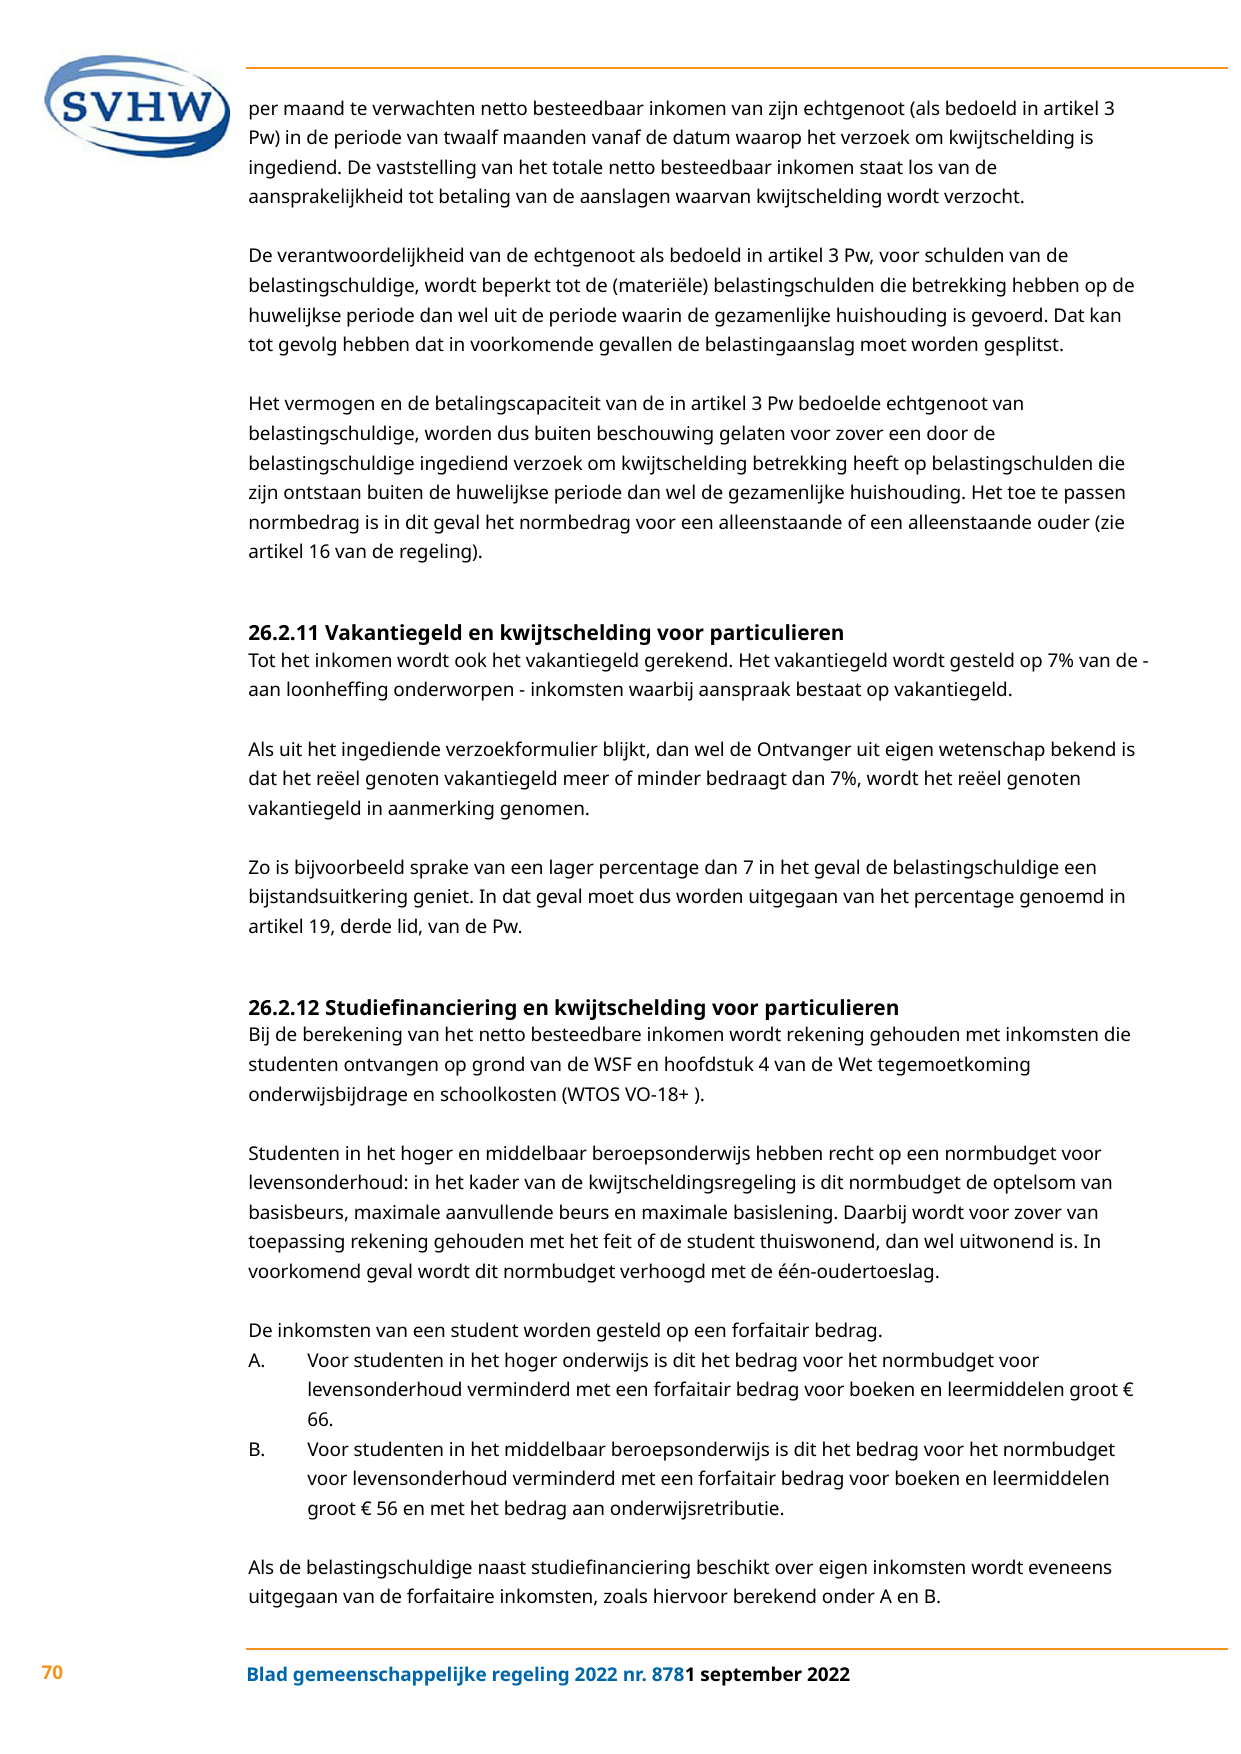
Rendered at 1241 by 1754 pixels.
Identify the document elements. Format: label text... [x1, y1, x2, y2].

text Studenten in het hoger en middelbaar beroepsonderwijs hebben recht op een normbudget voor levensonderhoud: in het kader van de kwijtscheldingsregeling is dit normbudget de optelsom van basisbeurs, maximale aanvullende beurs en maximale basislening. Daarbij wordt voor zover van toepassing rekening gehouden met het feit of de student thuiswonend, dan wel uitwonend is. In voorkomend geval wordt dit normbudget verhoogd met de één-oudertoeslag. [248, 1140, 1152, 1284]
text Tot het inkomen wordt ook het vakantiegeld gerekend. Het vakantiegeld wordt gesteld op 7% van de - aan loonheffing onderworpen - inkomsten waarbij aanspraak bestaat op vakantiegeld. [248, 647, 1152, 702]
text De verantwoordelijkheid van de echtgenoot als bedoeld in artikel 3 Pw, voor schulden van de belastingschuldige, wordt beperkt tot de (materiële) belastingschulden die betrekking hebben op de huwelijkse periode dan wel uit de periode waarin de gezamenlijke huishouding is gevoerd. Dat kan tot gevolg hebben dat in voorkomende gevallen de belastingaanslag moet worden gesplitst. [248, 243, 1152, 357]
text Het vermogen en de betalingscapaciteit van de in artikel 3 Pw bedoelde echtgenoot van belastingschuldige, worden dus buiten beschouwing gelaten voor zover een door de belastingschuldige ingediend verzoek om kwijtschelding betrekking heeft op belastingschulden die zijn ontstaan buiten de huwelijkse periode dan wel de gezamenlijke huishouding. Het toe te passen normbedrag is in dit geval het normbedrag voor een alleenstaande of een alleenstaande ouder (zie artikel 16 van de regeling). [248, 391, 1152, 564]
list Voor studenten in het middelbaar beroepsonderwijs is dit het bedrag voor het normbudget voor levensonderhoud verminderd met een forfaitair bedrag voor boeken en leermiddelen groot € 56 en met het bedrag aan onderwijsretributie. [248, 1436, 1152, 1521]
text Zo is bijvoorbeeld sprake van een lager percentage dan 7 in het geval de belastingschuldige een bijstandsuitkering geniet. In dat geval moet dus worden uitgegaan van het percentage genoemd in artikel 19, derde lid, van de Pw. [248, 854, 1152, 939]
text per maand te verwachten netto besteedbaar inkomen van zijn echtgenoot (als bedoeld in artikel 3 Pw) in de periode van twaalf maanden vanaf de datum waarop het verzoek om kwijtschelding is ingediend. De vaststelling van het totale netto besteedbaar inkomen staat los van de aansprakelijkheid tot betaling van de aanslagen waarvan kwijtschelding wordt verzocht. [248, 95, 1152, 209]
text Als de belastingschuldige naast studiefinanciering beschikt over eigen inkomsten wordt eveneens uitgegaan van de forfaitaire inkomsten, zoals hiervoor berekend onder A en B. [248, 1554, 1152, 1609]
picture [41, 47, 231, 172]
text 26.2.11 Vakantiegeld en kwijtschelding voor particulieren [248, 618, 1152, 647]
text Bij de berekening van het netto besteedbare inkomen wordt rekening gehouden met inkomsten die studenten ontvangen op grond van de WSF en hoofdstuk 4 van de Wet tegemoetkoming onderwijsbijdrage en schoolkosten (WTOS VO-18+ ). [248, 1022, 1152, 1107]
text 26.2.12 Studiefinanciering en kwijtschelding voor particulieren [248, 993, 1152, 1022]
list Voor studenten in het hoger onderwijs is dit het bedrag voor het normbudget voor levensonderhoud verminderd met een forfaitair bedrag voor boeken en leermiddelen groot € 66. [248, 1347, 1152, 1432]
text Als uit het ingediende verzoekformulier blijkt, dan wel de Ontvanger uit eigen wetenschap bekend is dat het reëel genoten vakantiegeld meer of minder bedraagt dan 7%, wordt het reëel genoten vakantiegeld in aanmerking genomen. [248, 736, 1152, 821]
text De inkomsten van een student worden gesteld op een forfaitair bedrag. [248, 1317, 1152, 1343]
